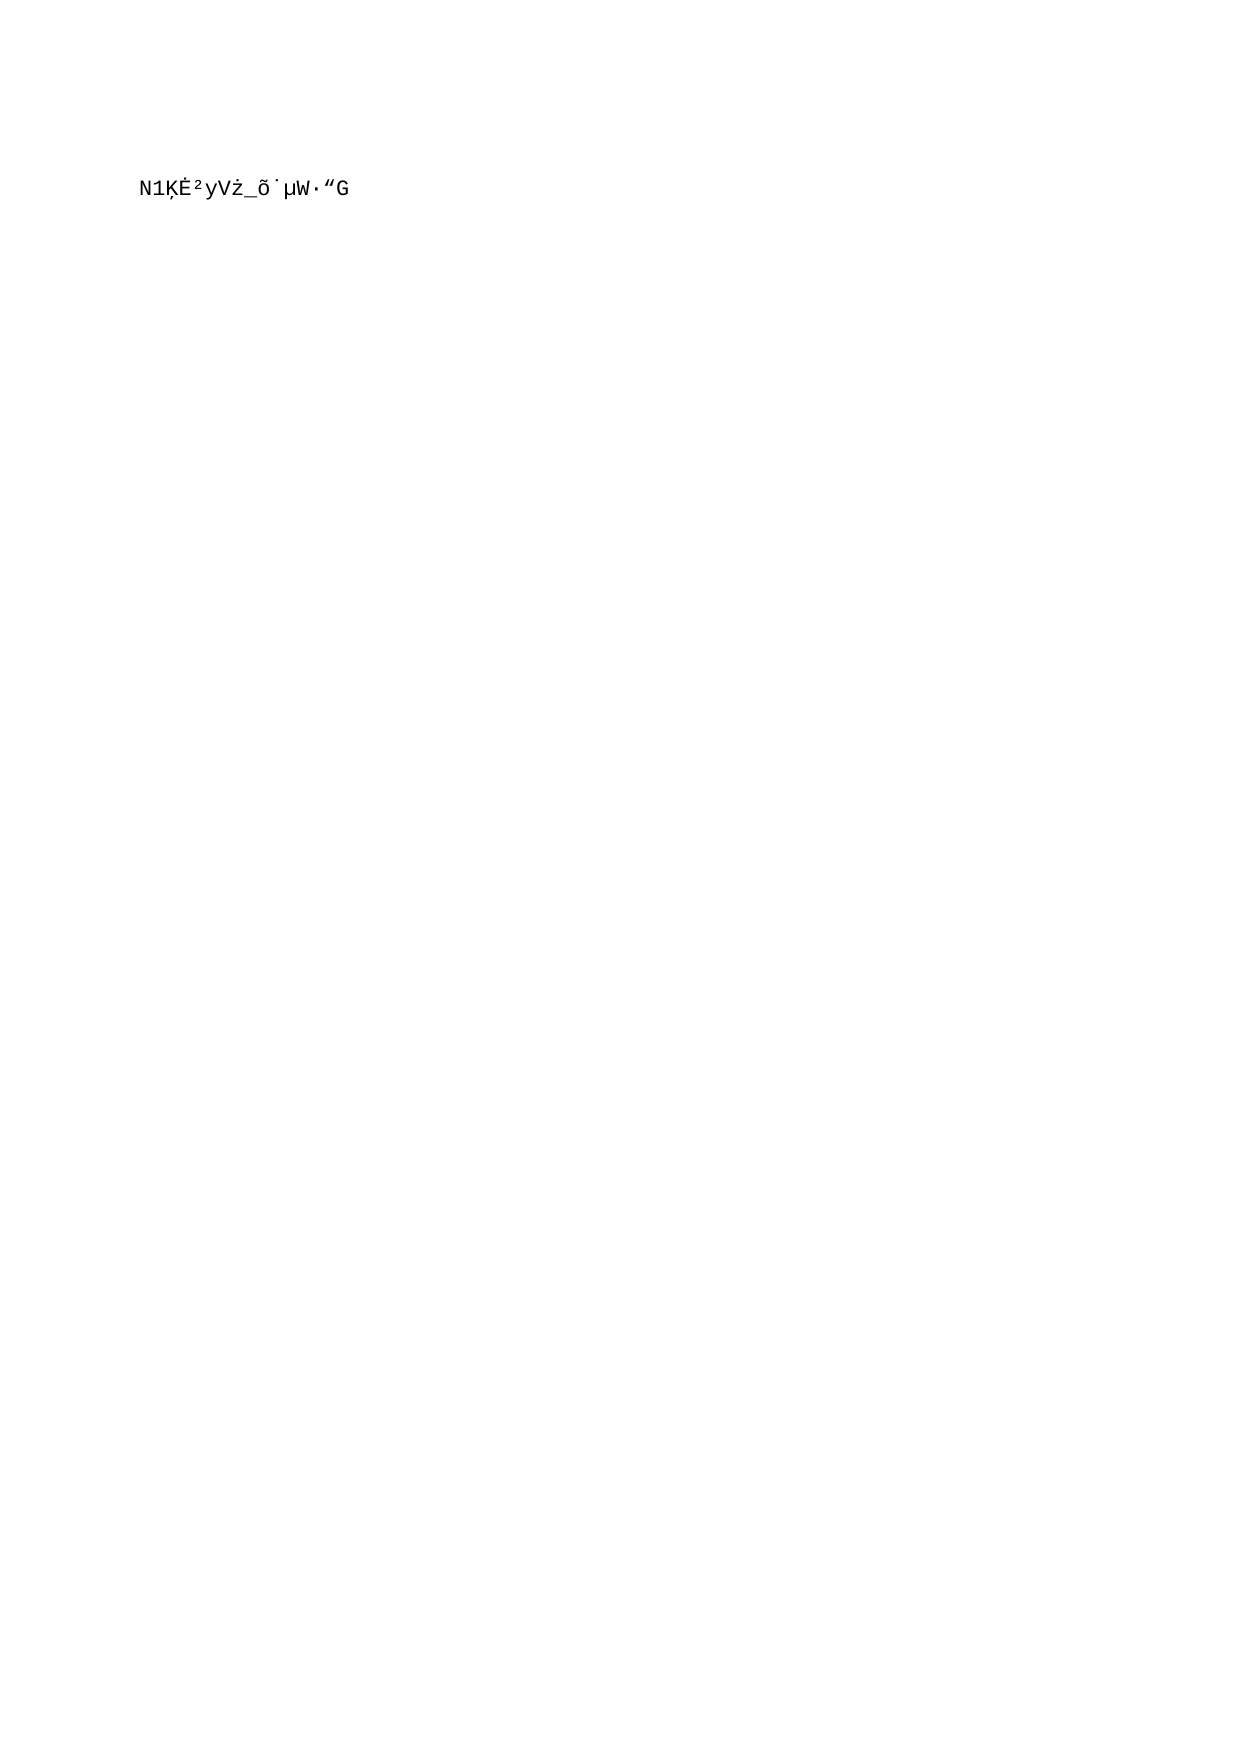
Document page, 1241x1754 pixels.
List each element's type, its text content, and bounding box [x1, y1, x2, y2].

text N1ĶĖ²yVż_õ˙µW·“G [139, 177, 1101, 202]
